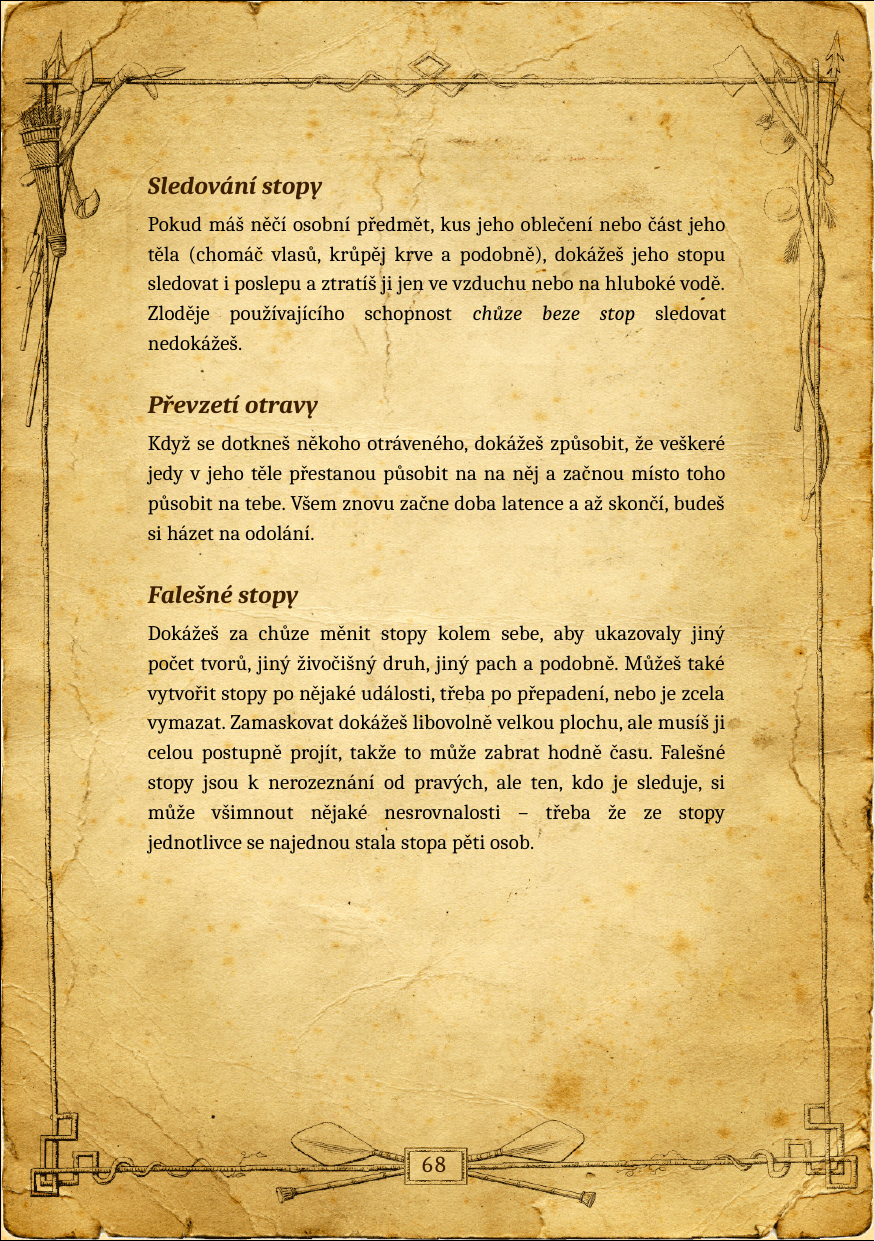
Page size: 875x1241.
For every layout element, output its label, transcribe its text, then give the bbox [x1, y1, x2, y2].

picture [1, 1, 874, 1240]
subtitle Sledování stopy [148, 172, 726, 201]
subtitle Falešné stopy [148, 581, 726, 609]
text Dokážeš za chůze měnit stopy kolem sebe, aby ukazovaly jiný počet tvorů, jiný živočišný druh, jiný pach a podobně. Můžeš také vytvořit stopy po nějaké události, třeba po přepadení, nebo je zcela vymazat. Zamaskovat dokážeš libovolně velkou plochu, ale musíš ji celou postupně projít, takže to může zabrat hodně času. Falešné stopy jsou k nerozeznání od pravých, ale ten, kdo je sleduje, si může všimnout nějaké nesrovnalosti – třeba že ze stopy jednotlivce se najednou stala stopa pěti osob. [148, 621, 726, 854]
text Když se dotkneš někoho otráveného, dokážeš způsobit, že veškeré jedy v jeho těle přestanou působit na na něj a začnou místo toho působit na tebe. Všem znovu začne doba latence a až skončí, budeš si házet na odolání. [148, 432, 726, 545]
subtitle Převzetí otravy [148, 391, 726, 420]
text Pokud máš něčí osobní předmět, kus jeho oblečení nebo část jeho těla (chomáč vlasů, krůpěj krve a podobně), dokážeš jeho stopu sledovat i poslepu a ztratíš ji jen ve vzduchu nebo na hluboké vodě. Zloděje používajícího schopnost chůze beze stop sledovat nedokážeš. [148, 212, 726, 356]
